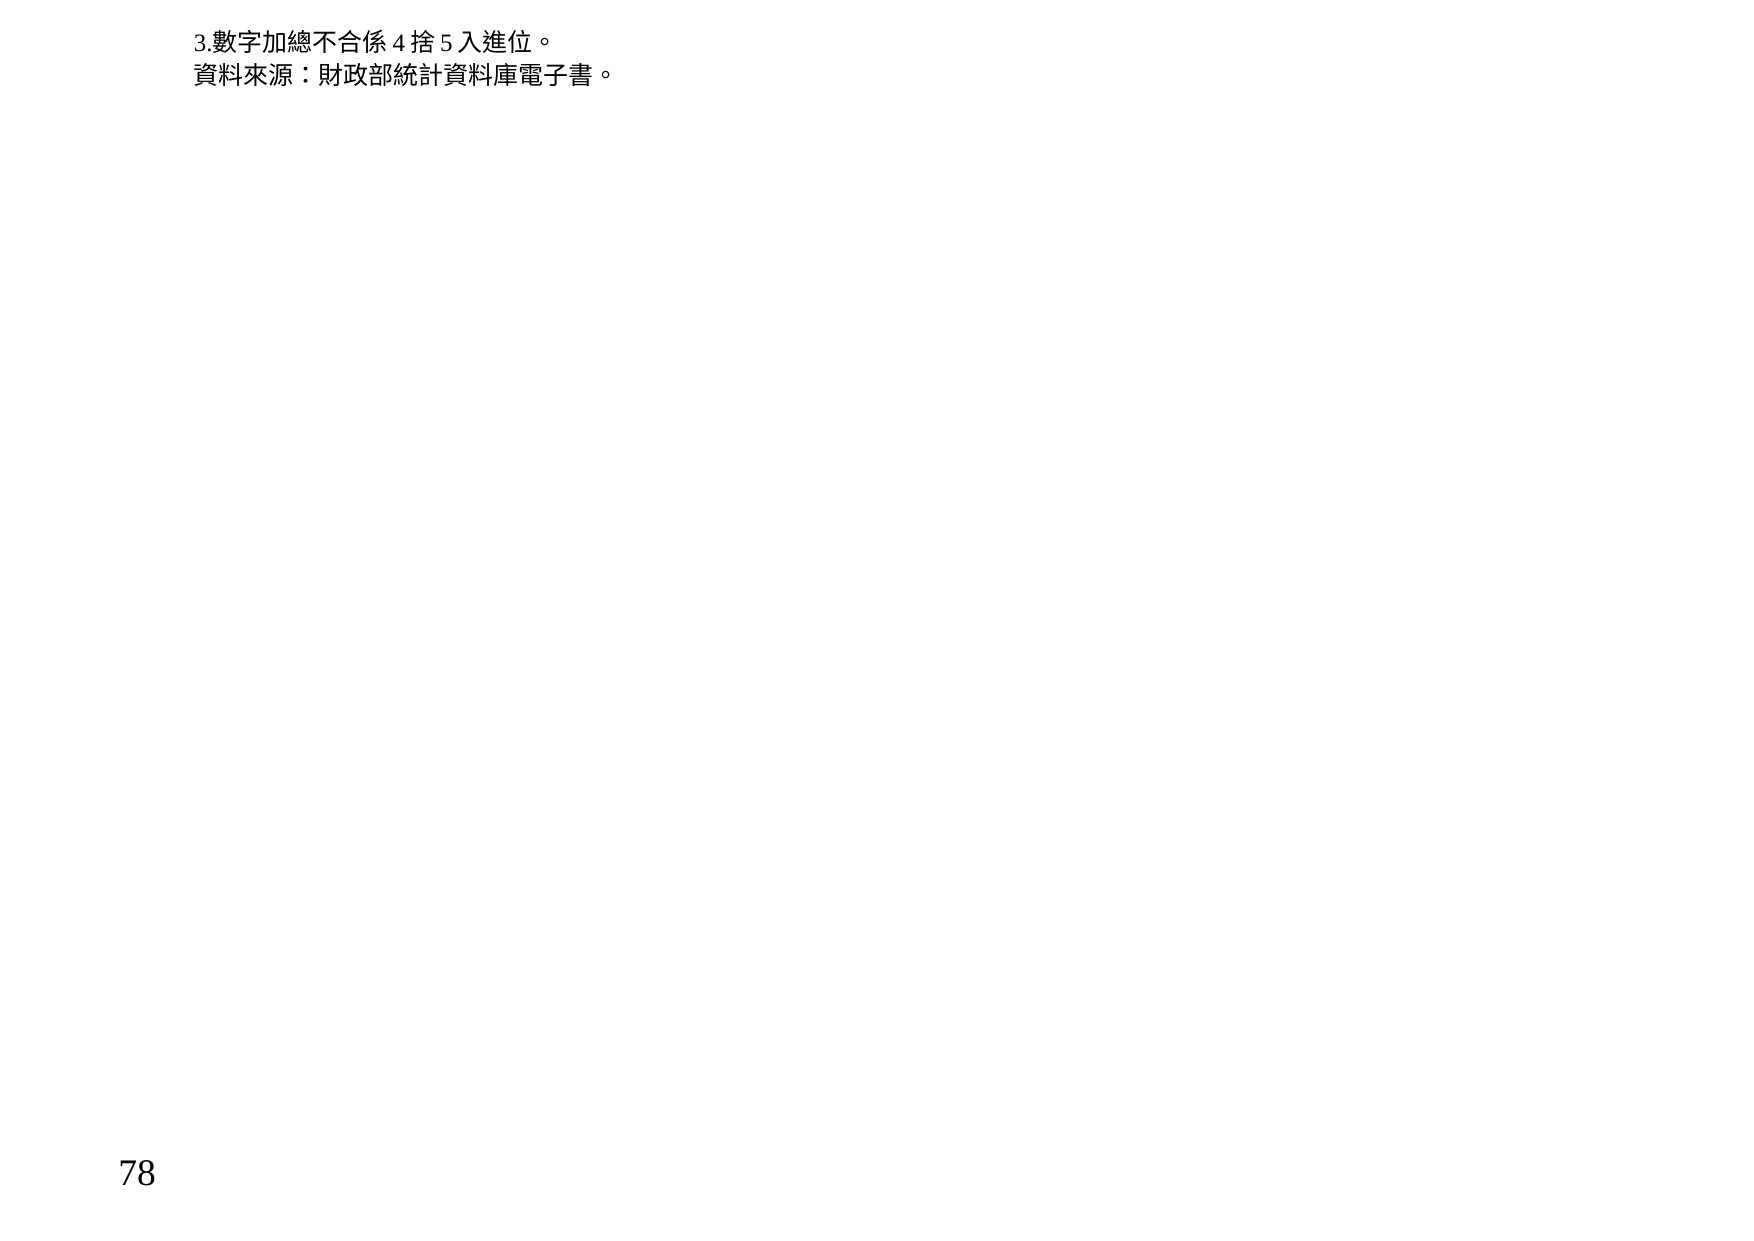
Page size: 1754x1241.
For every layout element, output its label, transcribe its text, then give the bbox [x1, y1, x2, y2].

text 3.數字加總不合係4捨5入進位。 [193, 25, 1676, 58]
text 資料來源：財政部統計資料庫電子書。 [193, 58, 1676, 91]
